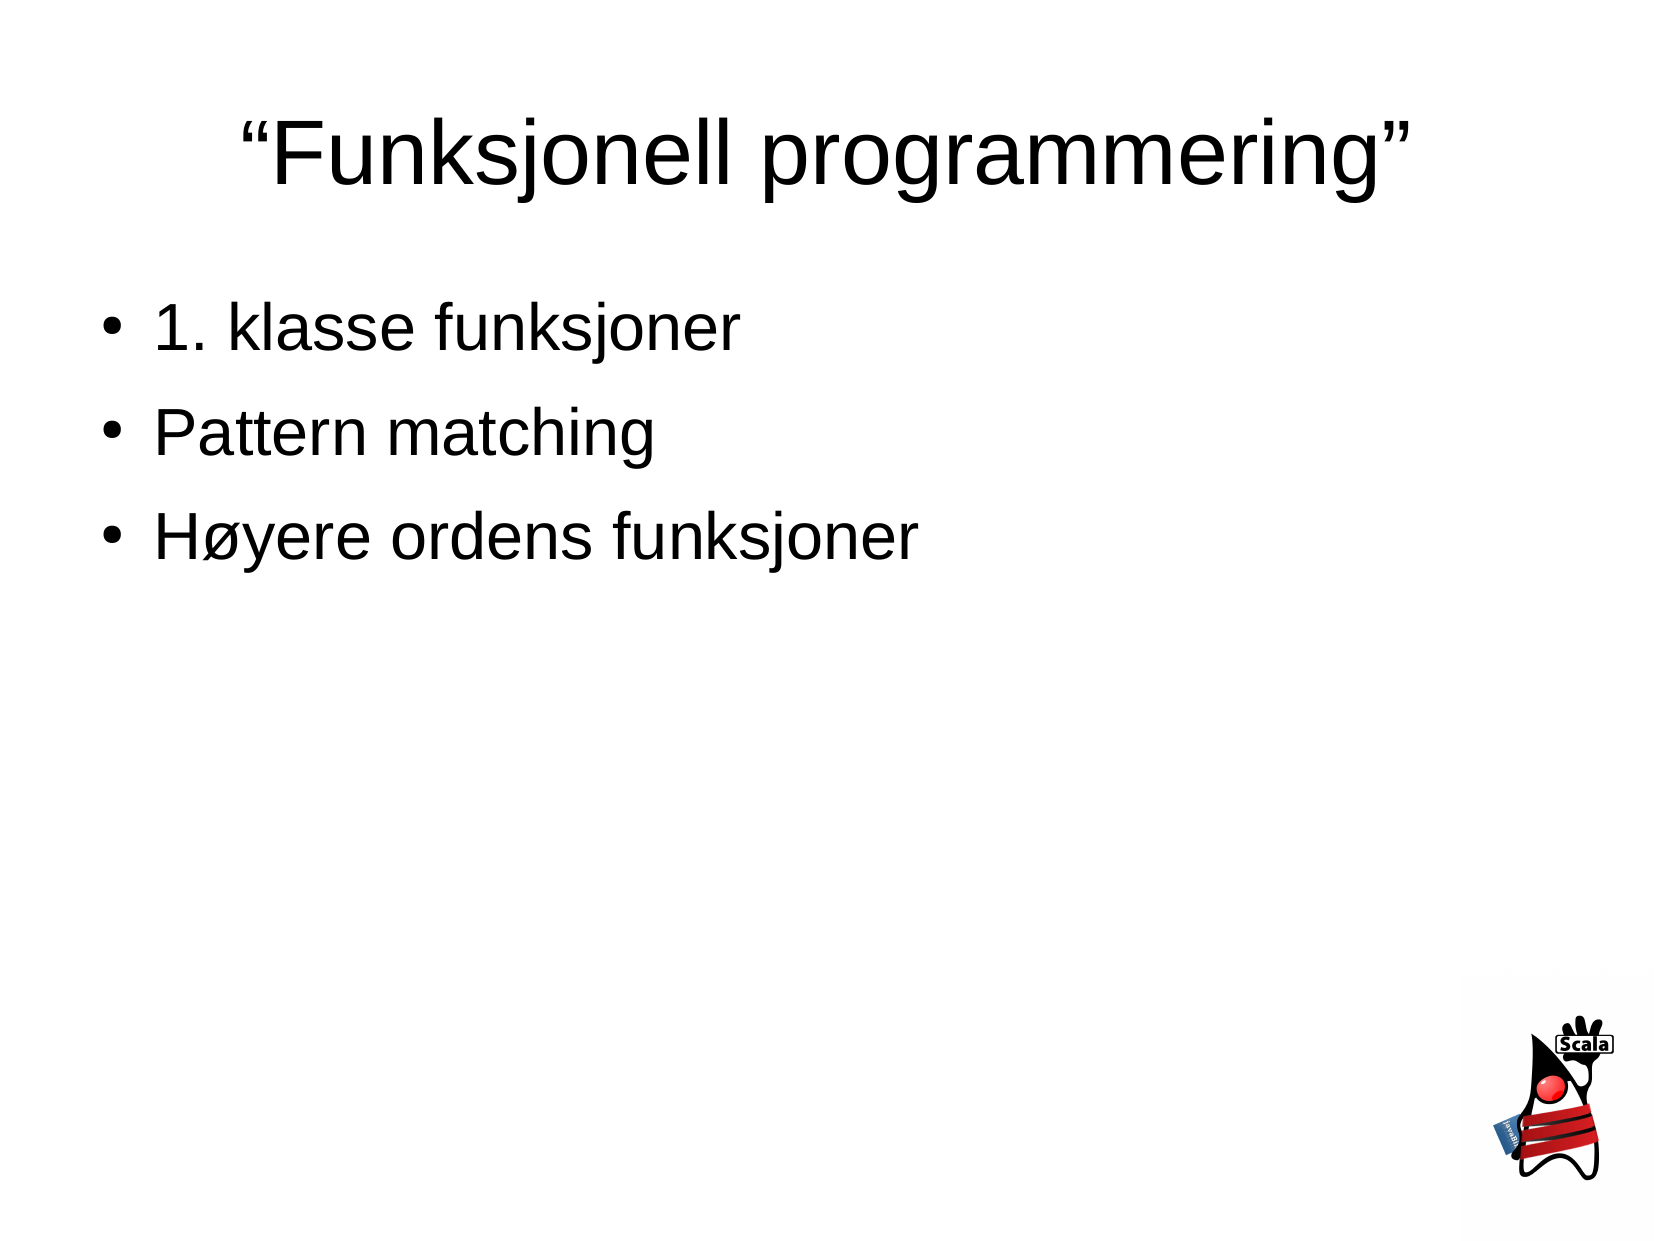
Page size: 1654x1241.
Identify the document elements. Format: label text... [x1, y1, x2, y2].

picture [1462, 969, 1654, 1241]
title “Funksjonell programmering” [82, 56, 1571, 250]
list 1. klasse funksjoner Pattern matching Høyere ordens funksjoner [82, 290, 1571, 1109]
